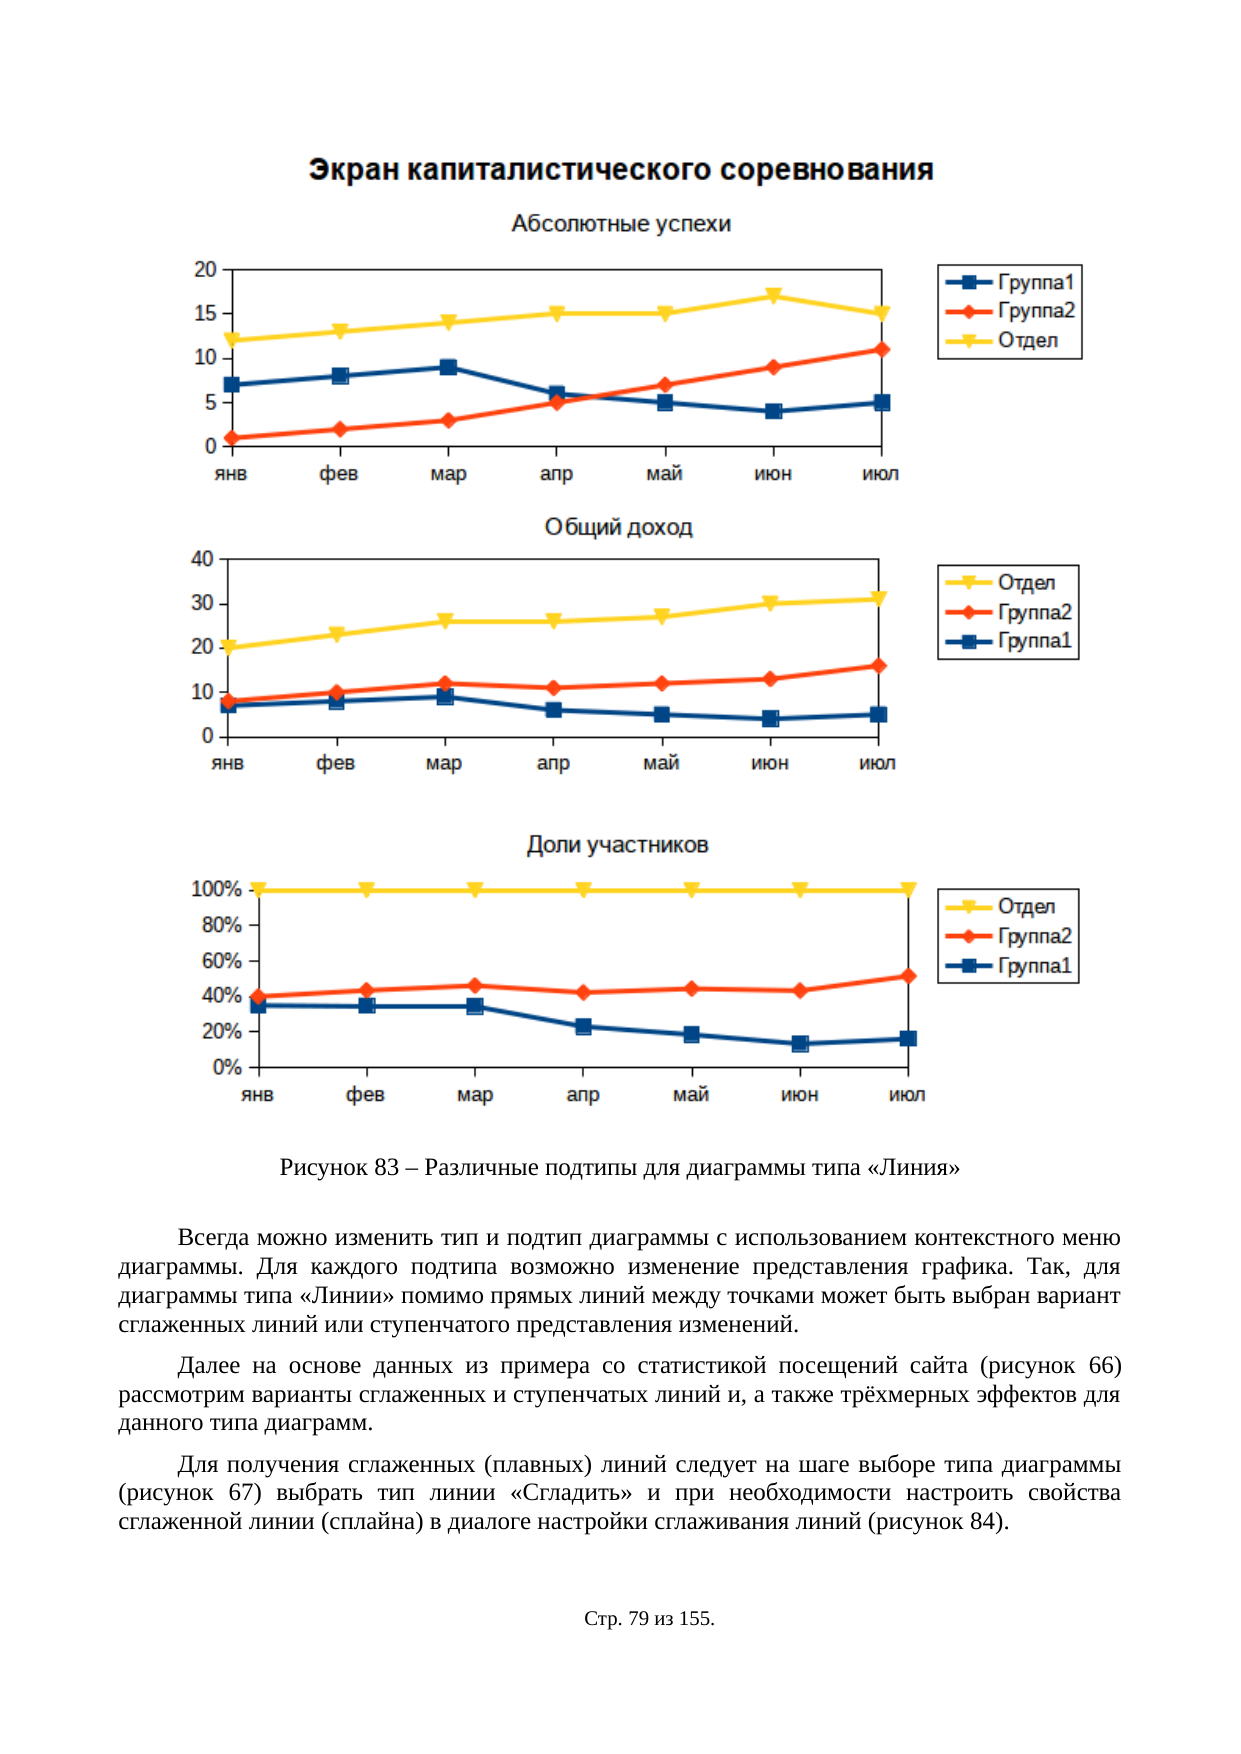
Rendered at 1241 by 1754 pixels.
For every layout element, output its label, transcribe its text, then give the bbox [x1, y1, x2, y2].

text Рисунок 83 – Различные подтипы для диаграммы типа «Линия» [147, 1153, 1093, 1181]
text Для получения сглаженных (плавных) линий следует на шаге выборе типа диаграммы (рисунок 67) выбрать тип линии «Сгладить» и при необходимости настроить свойства сглаженной линии (сплайна) в диалоге настройки сглаживания линий (рисунок 84). [118, 1449, 1122, 1535]
text Далее на основе данных из примера со статистикой посещений сайта (рисунок 66) рассмотрим варианты сглаженных и ступенчатых линий и, а также трёхмерных эффектов для данного типа диаграмм. [118, 1350, 1122, 1436]
picture [146, 130, 1094, 1153]
text Всегда можно изменить тип и подтип диаграммы с использованием контекстного меню диаграммы. Для каждого подтипа возможно изменение представления графика. Так, для диаграммы типа «Линии» помимо прямых линий между точками может быть выбран вариант сглаженных линий или ступенчатого представления изменений. [118, 1222, 1122, 1337]
